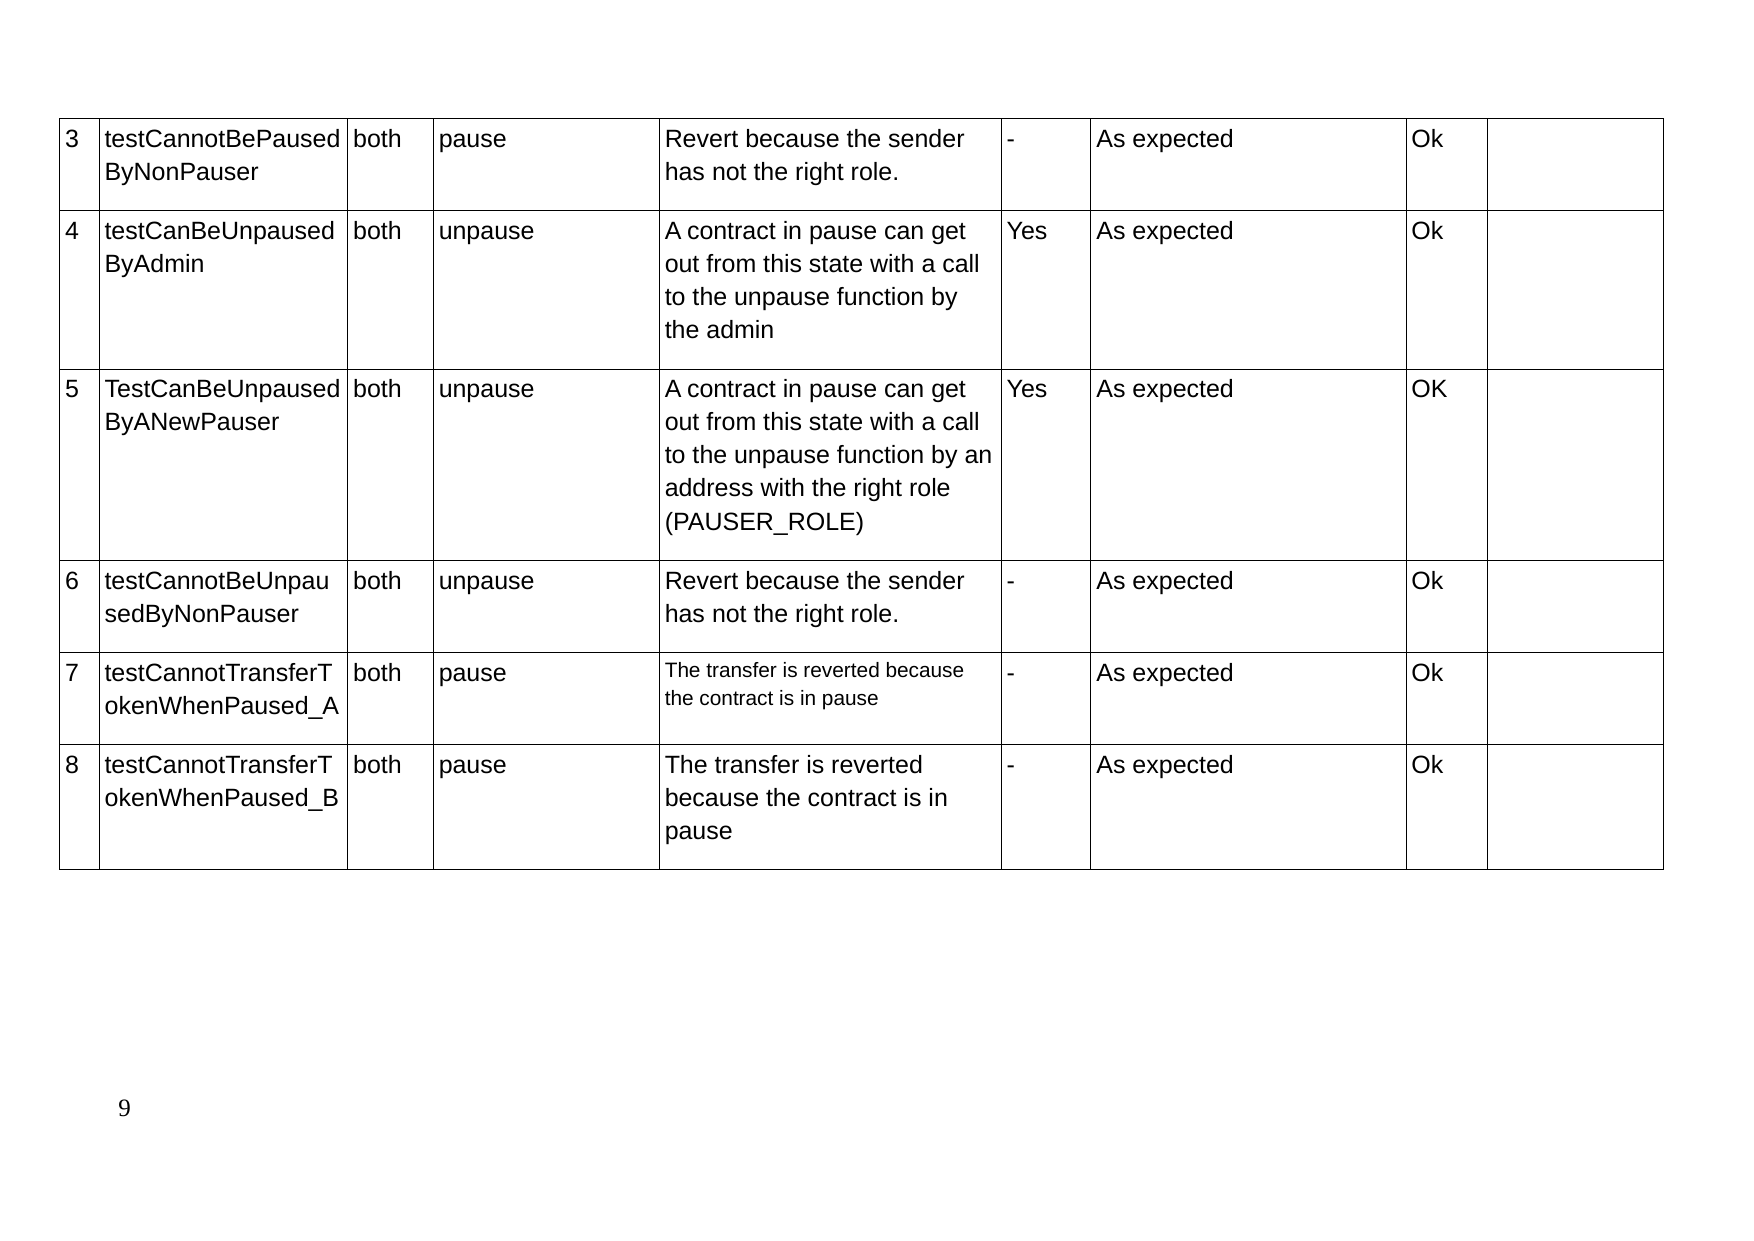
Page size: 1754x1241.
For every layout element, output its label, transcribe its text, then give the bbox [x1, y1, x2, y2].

table_cell As expected [1091, 370, 1406, 560]
table_cell OK [1407, 370, 1487, 560]
table_cell A contract in pause can get out from this state with a call to the unpause function by an address with the right role (PAUSER_ROLE) [660, 370, 1001, 560]
table_cell A contract in pause can get out from this state with a call to the unpause function by the admin [660, 211, 1001, 368]
table_cell 5 [60, 370, 99, 560]
table_cell Ok [1407, 653, 1487, 744]
table_cell [1488, 211, 1663, 368]
table_cell both [348, 653, 433, 744]
table_cell Ok [1407, 211, 1487, 368]
table_cell [1488, 653, 1663, 744]
table_cell unpause [434, 561, 659, 652]
table_cell unpause [434, 211, 659, 368]
table_cell [1488, 370, 1663, 560]
table_cell pause [434, 119, 659, 210]
table_cell Yes [1002, 211, 1090, 368]
table_cell 8 [60, 745, 99, 869]
table_cell both [348, 119, 433, 210]
table_cell - [1002, 653, 1090, 744]
table_cell testCannotBePausedByNonPauser [100, 119, 347, 210]
table_cell 3 [60, 119, 99, 210]
table_cell Revert because the sender has not the right role. [660, 119, 1001, 210]
table_cell testCanBeUnpausedByAdmin [100, 211, 347, 368]
table_cell 6 [60, 561, 99, 652]
table_cell The transfer is reverted because the contract is in pause [660, 745, 1001, 869]
table_cell unpause [434, 370, 659, 560]
table_cell pause [434, 653, 659, 744]
table_cell - [1002, 119, 1090, 210]
table_cell As expected [1091, 745, 1406, 869]
table_cell testCannotTransferTokenWhenPaused_B [100, 745, 347, 869]
table_cell testCannotBeUnpausedByNonPauser [100, 561, 347, 652]
table_cell As expected [1091, 119, 1406, 210]
table_cell Ok [1407, 745, 1487, 869]
table_cell 7 [60, 653, 99, 744]
table_cell 4 [60, 211, 99, 368]
table_cell As expected [1091, 561, 1406, 652]
table_cell [1488, 119, 1663, 210]
table_cell [1488, 561, 1663, 652]
table_cell both [348, 745, 433, 869]
table_cell pause [434, 745, 659, 869]
table_cell As expected [1091, 211, 1406, 368]
table_cell TestCanBeUnpausedByANewPauser [100, 370, 347, 560]
table_cell Ok [1407, 119, 1487, 210]
table_cell both [348, 211, 433, 368]
table_cell The transfer is reverted because the contract is in pause [660, 653, 1001, 744]
table_cell both [348, 561, 433, 652]
table_cell both [348, 370, 433, 560]
table_cell As expected [1091, 653, 1406, 744]
table_cell Yes [1002, 370, 1090, 560]
table_cell testCannotTransferTokenWhenPaused_A [100, 653, 347, 744]
table_cell - [1002, 561, 1090, 652]
table_cell [1488, 745, 1663, 869]
table_cell Ok [1407, 561, 1487, 652]
table_cell Revert because the sender has not the right role. [660, 561, 1001, 652]
table_cell - [1002, 745, 1090, 869]
